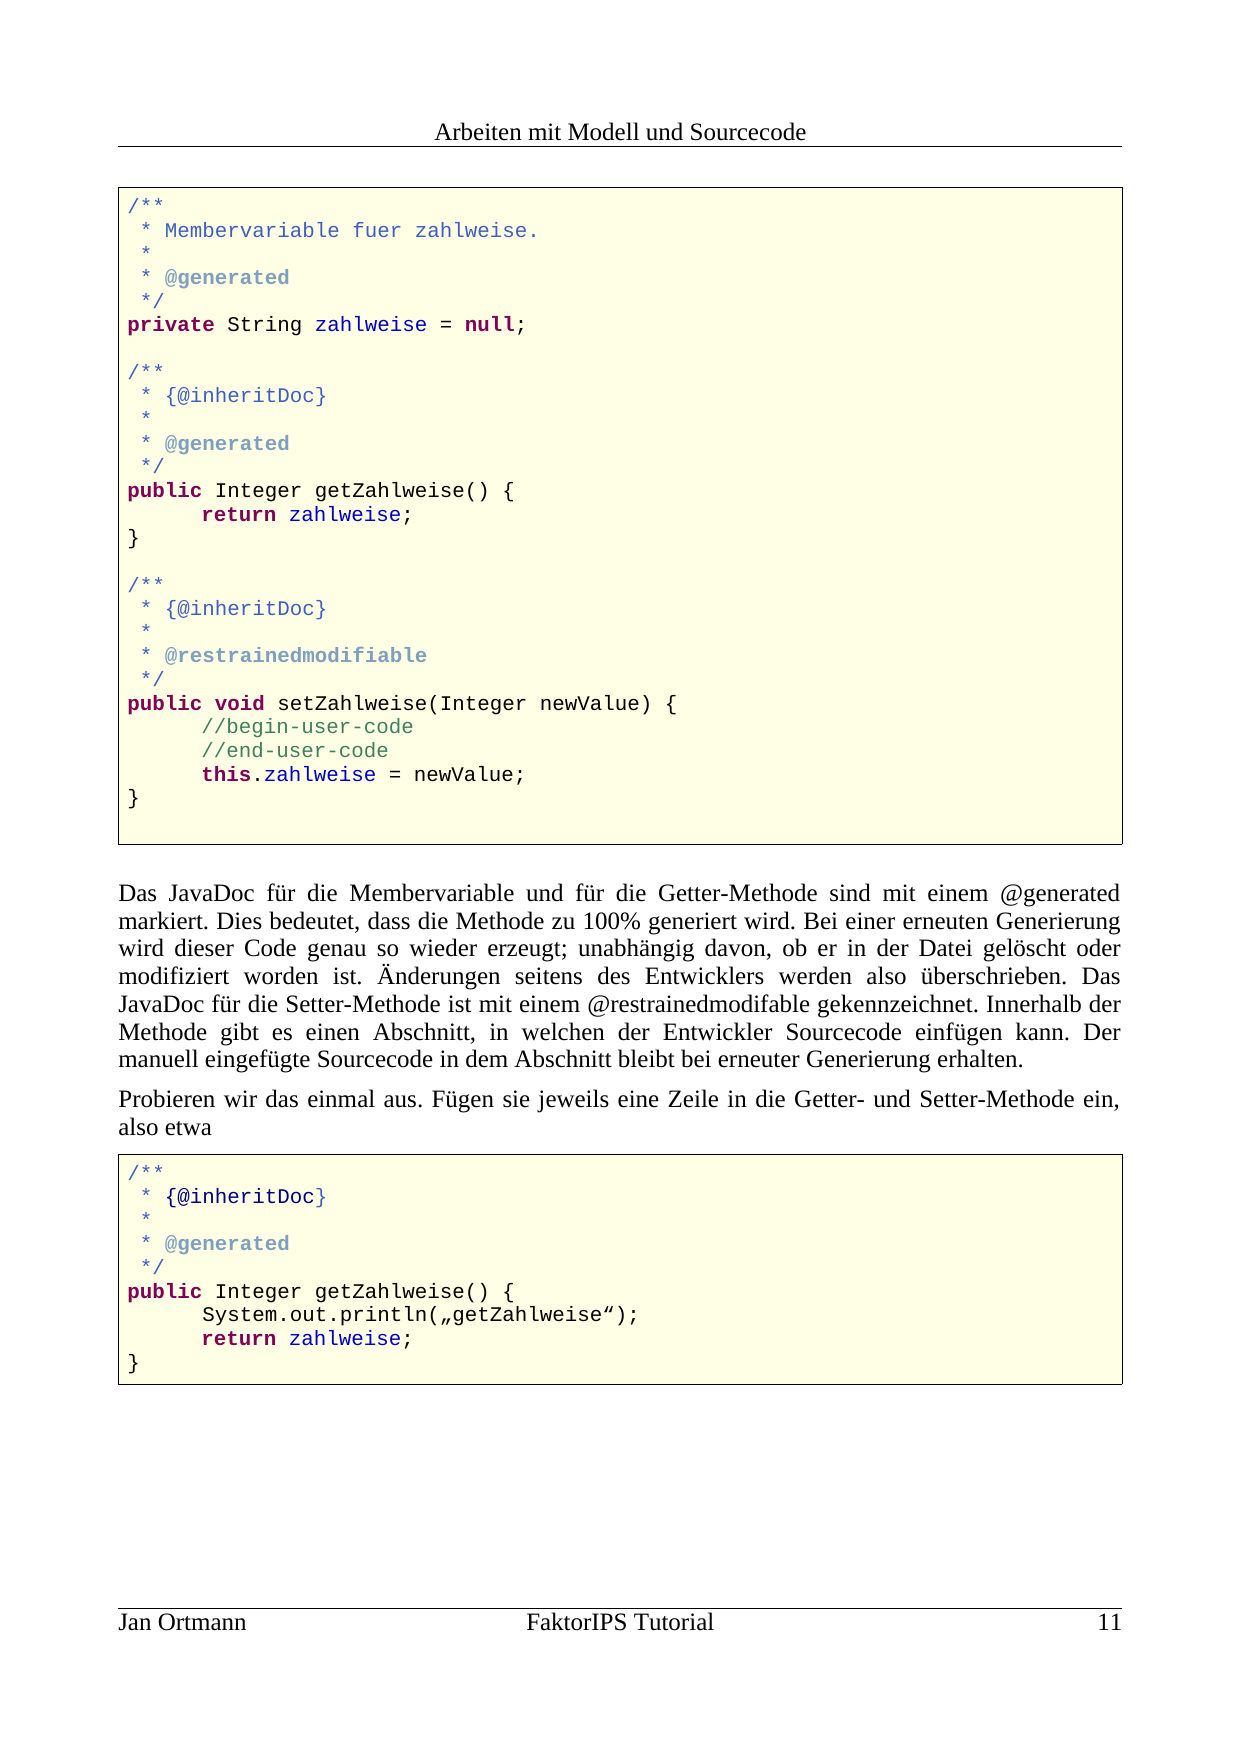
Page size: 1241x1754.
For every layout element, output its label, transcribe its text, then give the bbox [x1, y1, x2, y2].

text * Membervariable fuer zahlweise. [127, 220, 1113, 243]
text Das JavaDoc für die Membervariable und für die Getter-Methode sind mit einem @generated markiert. Dies bedeutet, dass die Methode zu 100% generiert wird. Bei einer erneuten Generierung wird dieser Code genau so wieder erzeugt; unabhängig davon, ob er in der Datei gelöscht oder modifiziert worden ist. Änderungen seitens des Entwicklers werden also überschrieben. Das JavaDoc für die Setter-Methode ist mit einem @restrainedmodifable gekennzeichnet. Innerhalb der Methode gibt es einen Abschnitt, in welchen der Entwickler Sourcecode einfügen kann. Der manuell eingefügte Sourcecode in dem Abschnitt bleibt bei erneuter Generierung erhalten. [118, 879, 1122, 1073]
text * {@inheritDoc} [127, 1186, 1113, 1210]
text * [127, 622, 1113, 646]
text * [127, 1210, 1113, 1233]
text /** [127, 362, 1113, 385]
text public Integer getZahlweise() { [127, 1281, 1113, 1304]
text public Integer getZahlweise() { [127, 480, 1113, 504]
text * @generated [127, 267, 1113, 291]
text * [127, 409, 1113, 433]
text /** [127, 196, 1113, 220]
text /** [127, 1162, 1113, 1186]
text * @generated [127, 433, 1113, 456]
text * {@inheritDoc} [127, 598, 1113, 622]
text * @restrainedmodifiable [127, 646, 1113, 669]
text return zahlweise; [127, 504, 1113, 527]
text */ [127, 456, 1113, 480]
text } [127, 527, 1113, 551]
text //end-user-code [127, 740, 1113, 764]
text this.zahlweise = newValue; [127, 764, 1113, 787]
text * [127, 243, 1113, 267]
text //begin-user-code [127, 716, 1113, 740]
text } [127, 787, 1113, 811]
text */ [127, 1257, 1113, 1281]
text private String zahlweise = null; [127, 314, 1113, 338]
text * {@inheritDoc} [127, 385, 1113, 409]
text return zahlweise; [127, 1328, 1113, 1352]
text */ [127, 669, 1113, 693]
text Probieren wir das einmal aus. Fügen sie jeweils eine Zeile in die Getter- und Setter-Methode ein, also etwa [118, 1086, 1122, 1141]
text public void setZahlweise(Integer newValue) { [127, 693, 1113, 716]
text } [127, 1352, 1113, 1375]
text * @generated [127, 1233, 1113, 1257]
text System.out.println(„getZahlweise“); [127, 1304, 1113, 1328]
text */ [127, 291, 1113, 314]
text /** [127, 574, 1113, 598]
